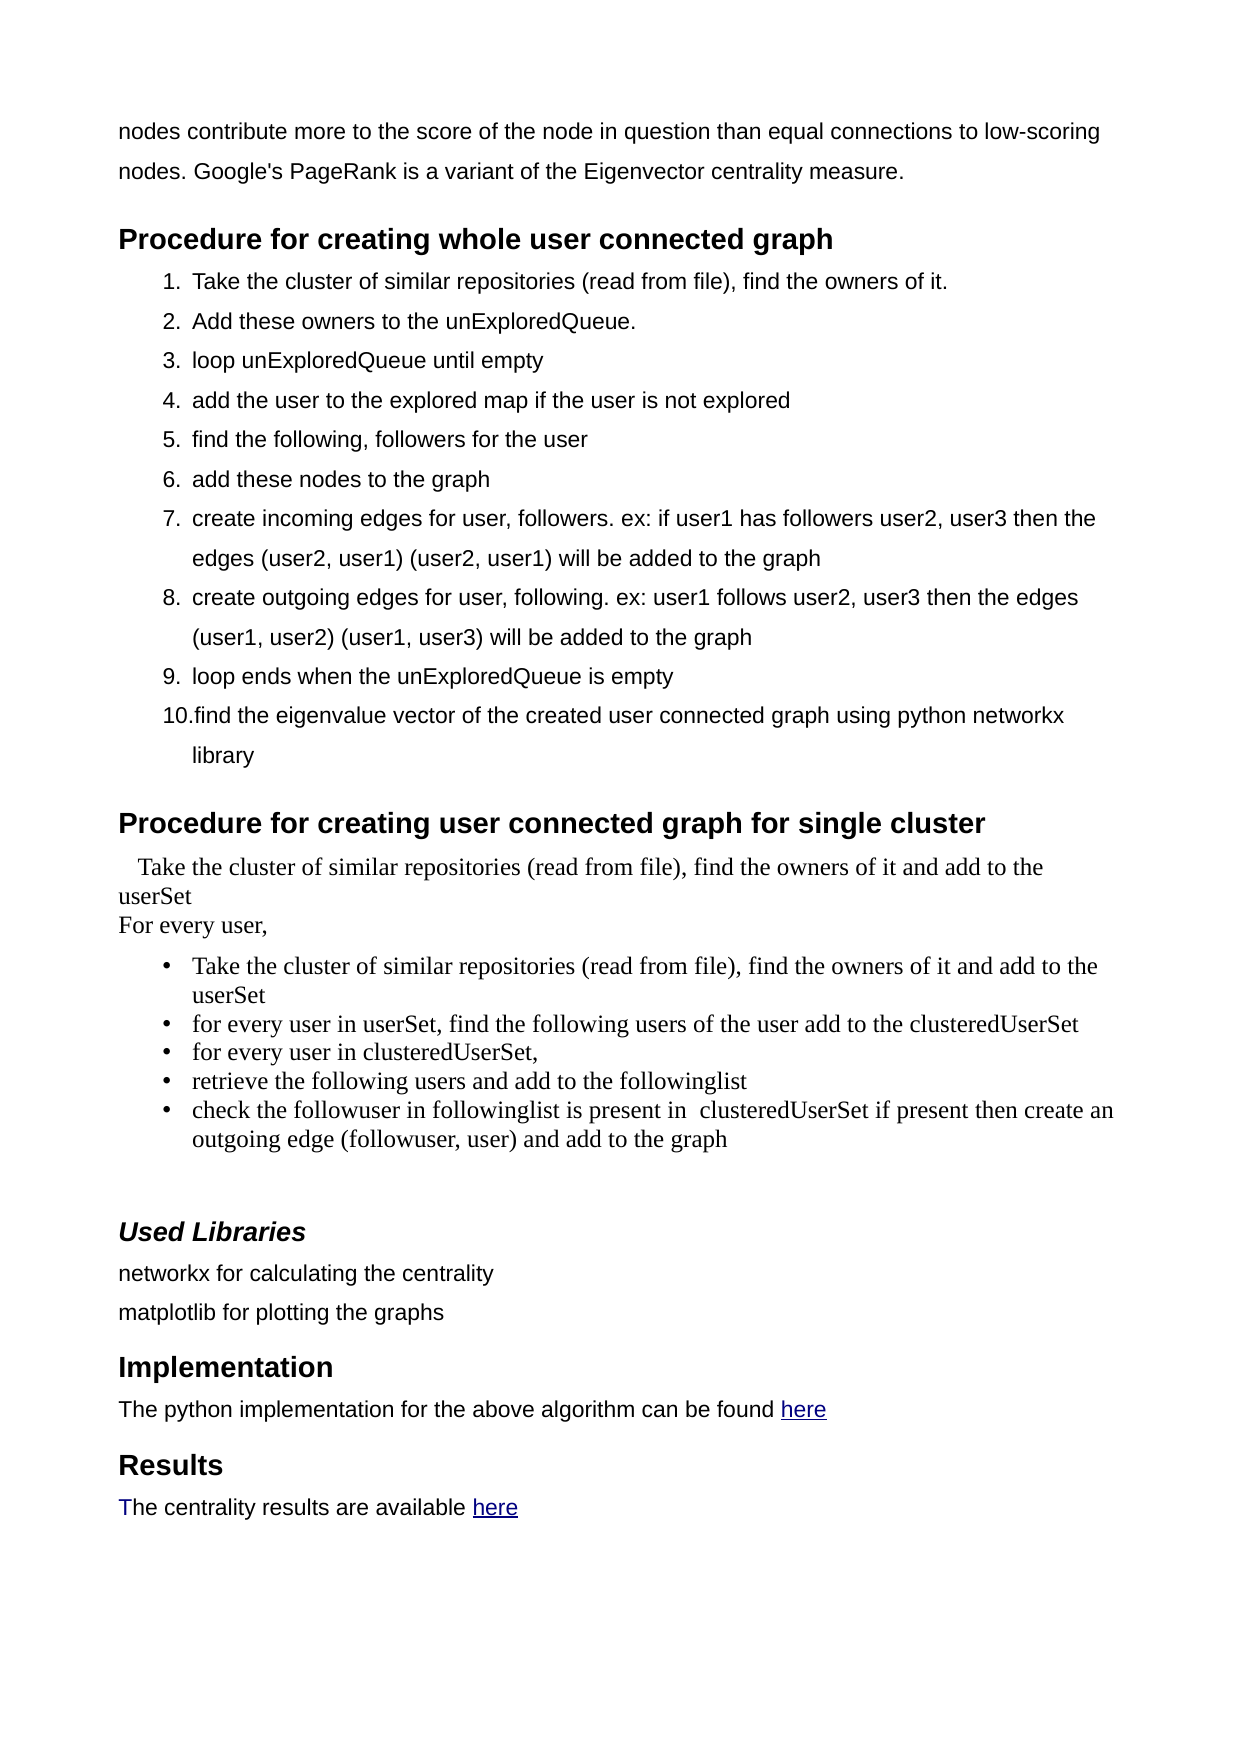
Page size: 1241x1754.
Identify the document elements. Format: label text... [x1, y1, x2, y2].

list Add these owners to the unExploredQueue. [162, 308, 1122, 334]
list loop unExploredQueue until empty [162, 347, 1122, 373]
subtitle Procedure for creating user connected graph for single cluster [118, 806, 1122, 840]
list create outgoing edges for user, following. ex: user1 follows user2, user3 then the edges (user1, user2) (user1, user3) will be added to the graph [162, 584, 1122, 650]
list for every user in clusteredUserSet, [162, 1037, 1122, 1066]
list retrieve the following users and add to the followinglist [162, 1066, 1122, 1095]
text networkx for calculating the centrality [118, 1260, 1122, 1286]
subtitle Results [118, 1448, 1122, 1481]
text The centrality results are available here [118, 1494, 1122, 1520]
list find the following, followers for the user [162, 426, 1122, 452]
list loop ends when the unExploredQueue is empty [162, 663, 1122, 689]
list check the followuser in followinglist is present in clusteredUserSet if present then create an outgoing edge (followuser, user) and add to the graph [162, 1095, 1122, 1152]
list find the eigenvalue vector of the created user connected graph using python networkx library [162, 702, 1122, 768]
subtitle Used Libraries [118, 1216, 1122, 1247]
text matplotlib for plotting the graphs [118, 1299, 1122, 1325]
list add these nodes to the graph [162, 466, 1122, 492]
list Take the cluster of similar repositories (read from file), find the owners of it and add to the userSet [162, 951, 1122, 1009]
list add the user to the explored map if the user is not explored [162, 387, 1122, 413]
text The python implementation for the above algorithm can be found here [118, 1396, 1122, 1423]
subtitle Procedure for creating whole user connected graph [118, 222, 1122, 256]
text nodes contribute more to the score of the node in question than equal connections to low-scoring nodes. Google's PageRank is a variant of the Eigenvector centrality measure. [118, 118, 1122, 184]
list create incoming edges for user, followers. ex: if user1 has followers user2, user3 then the edges (user2, user1) (user2, user1) will be added to the graph [162, 505, 1122, 571]
list for every user in userSet, find the following users of the user add to the clusteredUserSet [162, 1009, 1122, 1037]
list Take the cluster of similar repositories (read from file), find the owners of it. [162, 268, 1122, 294]
text Take the cluster of similar repositories (read from file), find the owners of it and add to the userSet For every user, [118, 852, 1122, 939]
subtitle Implementation [118, 1350, 1122, 1384]
